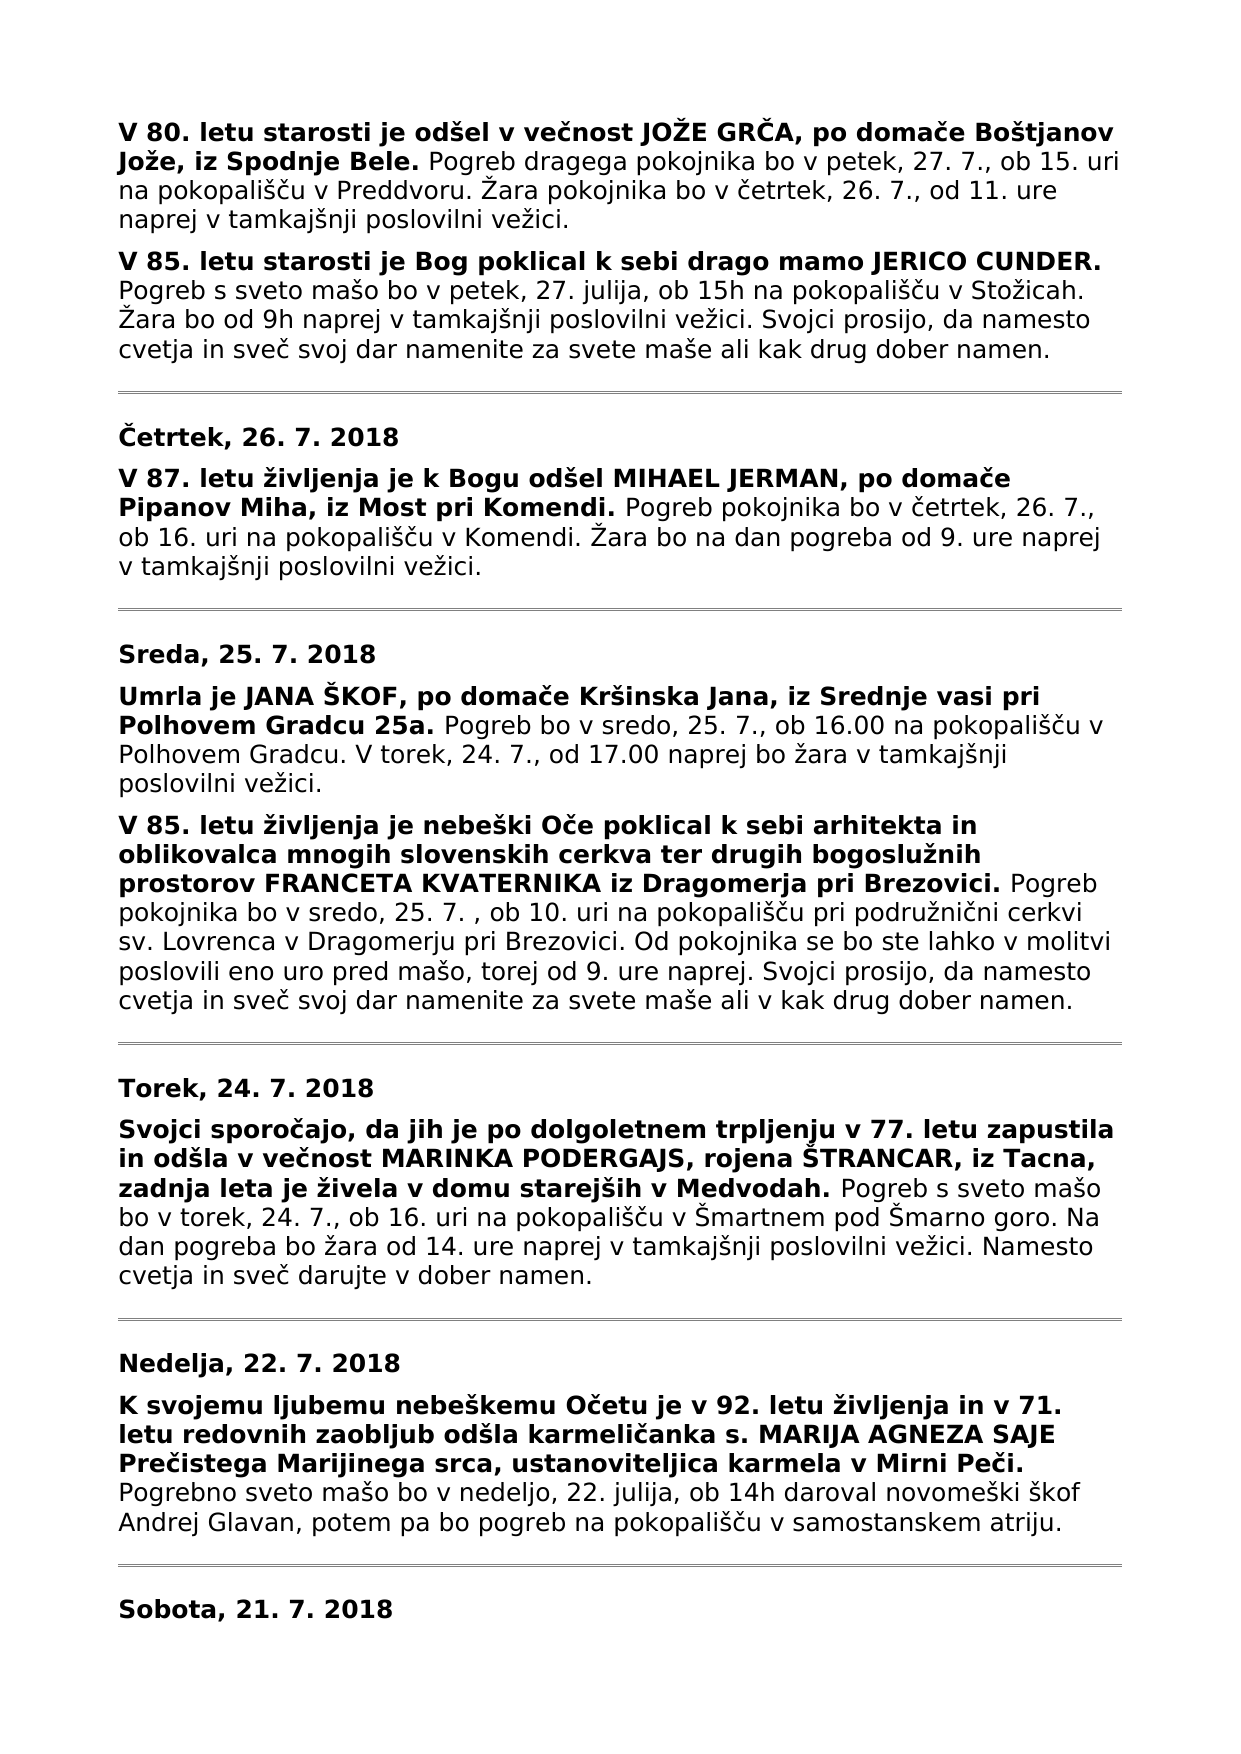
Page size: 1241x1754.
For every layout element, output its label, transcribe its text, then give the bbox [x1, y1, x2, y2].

text Sobota, 21. 7. 2018 [118, 1596, 1122, 1625]
text V 85. letu življenja je nebeški Oče poklical k sebi arhitekta in oblikovalca mnogih slovenskih cerkva ter drugih bogoslužnih prostorov FRANCETA KVATERNIKA iz Dragomerja pri Brezovici. Pogreb pokojnika bo v sredo, 25. 7. , ob 10. uri na pokopališču pri podružnični cerkvi sv. Lovrenca v Dragomerju pri Brezovici. Od pokojnika se bo ste lahko v molitvi poslovili eno uro pred mašo, torej od 9. ure naprej. Svojci prosijo, da namesto cvetja in sveč svoj dar namenite za svete maše ali v kak drug dober namen. [118, 811, 1122, 1015]
text V 85. letu starosti je Bog poklical k sebi drago mamo JERICO CUNDER. Pogreb s sveto mašo bo v petek, 27. julija, ob 15h na pokopališču v Stožicah. Žara bo od 9h naprej v tamkajšnji poslovilni vežici. Svojci prosijo, da namesto cvetja in sveč svoj dar namenite za svete maše ali kak drug dober namen. [118, 247, 1122, 364]
text Nedelja, 22. 7. 2018 [118, 1349, 1122, 1378]
text Svojci sporočajo, da jih je po dolgoletnem trpljenju v 77. letu zapustila in odšla v večnost MARINKA PODERGAJS, rojena ŠTRANCAR, iz Tacna, zadnja leta je živela v domu starejših v Medvodah. Pogreb s sveto mašo bo v torek, 24. 7., ob 16. uri na pokopališču v Šmartnem pod Šmarno goro. Na dan pogreba bo žara od 14. ure naprej v tamkajšnji poslovilni vežici. Namesto cvetja in sveč darujte v dober namen. [118, 1116, 1122, 1291]
text Četrtek, 26. 7. 2018 [118, 423, 1122, 452]
text V 87. letu življenja je k Bogu odšel MIHAEL JERMAN, po domače Pipanov Miha, iz Most pri Komendi. Pogreb pokojnika bo v četrtek, 26. 7., ob 16. uri na pokopališču v Komendi. Žara bo na dan pogreba od 9. ure naprej v tamkajšnji poslovilni vežici. [118, 464, 1122, 581]
text Sreda, 25. 7. 2018 [118, 640, 1122, 669]
text Torek, 24. 7. 2018 [118, 1074, 1122, 1103]
text K svojemu ljubemu nebeškemu Očetu je v 92. letu življenja in v 71. letu redovnih zaobljub odšla karmeličanka s. MARIJA AGNEZA SAJE Prečistega Marijinega srca, ustanoviteljica karmela v Mirni Peči. Pogrebno sveto mašo bo v nedeljo, 22. julija, ob 14h daroval novomeški škof Andrej Glavan, potem pa bo pogreb na pokopališču v samostanskem atriju. [118, 1391, 1122, 1537]
text V 80. letu starosti je odšel v večnost JOŽE GRČA, po domače Boštjanov Jože, iz Spodnje Bele. Pogreb dragega pokojnika bo v petek, 27. 7., ob 15. uri na pokopališču v Preddvoru. Žara pokojnika bo v četrtek, 26. 7., od 11. ure naprej v tamkajšnji poslovilni vežici. [118, 118, 1122, 235]
text Umrla je JANA ŠKOF, po domače Kršinska Jana, iz Srednje vasi pri Polhovem Gradcu 25a. Pogreb bo v sredo, 25. 7., ob 16.00 na pokopališču v Polhovem Gradcu. V torek, 24. 7., od 17.00 naprej bo žara v tamkajšnji poslovilni vežici. [118, 682, 1122, 798]
